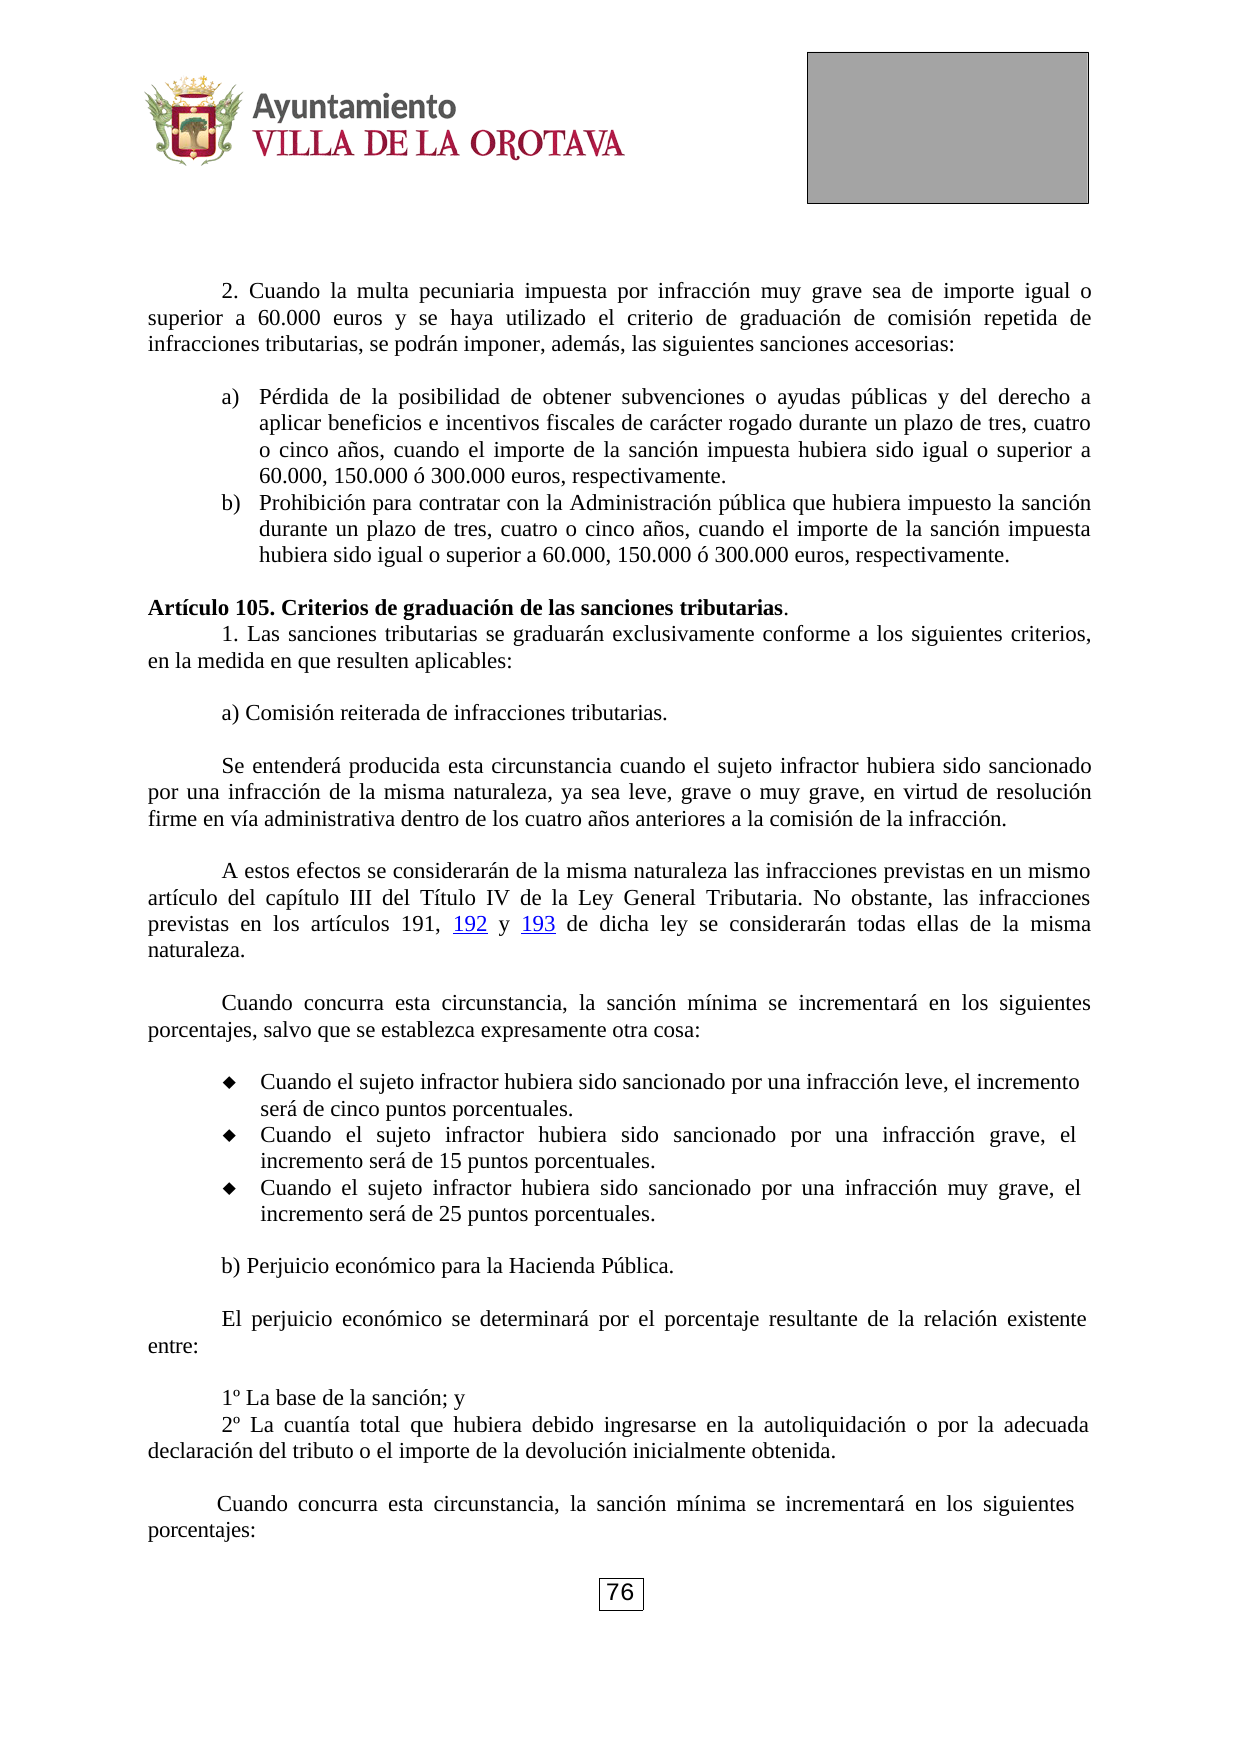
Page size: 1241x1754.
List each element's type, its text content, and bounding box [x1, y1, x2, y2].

list Las sanciones tributarias se graduarán exclusivamente conforme a los siguientes criterios, en la medida en que resulten aplicables: [148, 620, 1093, 673]
list Pérdida de la posibilidad de obtener subvenciones o ayudas públicas y del derecho a aplicar beneficios e incentivos fiscales de carácter rogado durante un plazo de tres, cuatro o cinco años, cuando el importe de la sanción impuesta hubiera sido igual o superior a 60.000, 150.000 ó 300.000 euros, respectivamente. [221, 383, 1093, 488]
text 1º La base de la sanción; y [221, 1384, 1105, 1411]
text 2º La cuantía total que hubiera debido ingresarse en la autoliquidación o por la adecuada declaración del tributo o el importe de la devolución inicialmente obtenida. [148, 1411, 1105, 1463]
list Cuando el sujeto infractor hubiera sido sancionado por una infracción leve, el incremento será de cinco puntos porcentuales. [223, 1068, 1093, 1121]
text Cuando concurra esta circunstancia, la sanción mínima se incrementará en los siguientes porcentajes: [148, 1490, 1105, 1543]
list Prohibición para contratar con la Administración pública que hubiera impuesto la sanción durante un plazo de tres, cuatro o cinco años, cuando el importe de la sanción impuesta hubiera sido igual o superior a 60.000, 150.000 ó 300.000 euros, respectivamente. [221, 488, 1093, 568]
list Comisión reiterada de infracciones tributarias. [221, 699, 1105, 726]
text Se entenderá producida esta circunstancia cuando el sujeto infractor hubiera sido sancionado por una infracción de la misma naturaleza, ya sea leve, grave o muy grave, en virtud de resolución firme en vía administrativa dentro de los cuatro años anteriores a la comisión de la infracción. [148, 752, 1093, 831]
list Cuando la multa pecuniaria impuesta por infracción muy grave sea de importe igual o superior a 60.000 euros y se haya utilizado el criterio de graduación de comisión repetida de infracciones tributarias, se podrán imponer, además, las siguientes sanciones accesorias: [148, 277, 1093, 357]
text Cuando concurra esta circunstancia, la sanción mínima se incrementará en los siguientes porcentajes, salvo que se establezca expresamente otra cosa: [148, 989, 1093, 1042]
text A estos efectos se considerarán de la misma naturaleza las infracciones previstas en un mismo artículo del capítulo III del Título IV de la Ley General Tributaria. No obstante, las infracciones previstas en los artículos 191, 192 y 193 de dicha ley se considerarán todas ellas de la misma naturaleza. [148, 857, 1093, 963]
picture [131, 68, 633, 176]
subtitle Artículo 105. Criterios de graduación de las sanciones tributarias. [148, 594, 1105, 620]
list Cuando el sujeto infractor hubiera sido sancionado por una infracción muy grave, el incremento será de 25 puntos porcentuales. [223, 1174, 1093, 1226]
text El perjuicio económico se determinará por el porcentaje resultante de la relación existente [221, 1305, 1105, 1332]
list Perjuicio económico para la Hacienda Pública. [221, 1253, 1105, 1279]
list Cuando el sujeto infractor hubiera sido sancionado por una infracción grave, el incremento será de 15 puntos porcentuales. [223, 1121, 1093, 1174]
text entre: [148, 1332, 1105, 1358]
